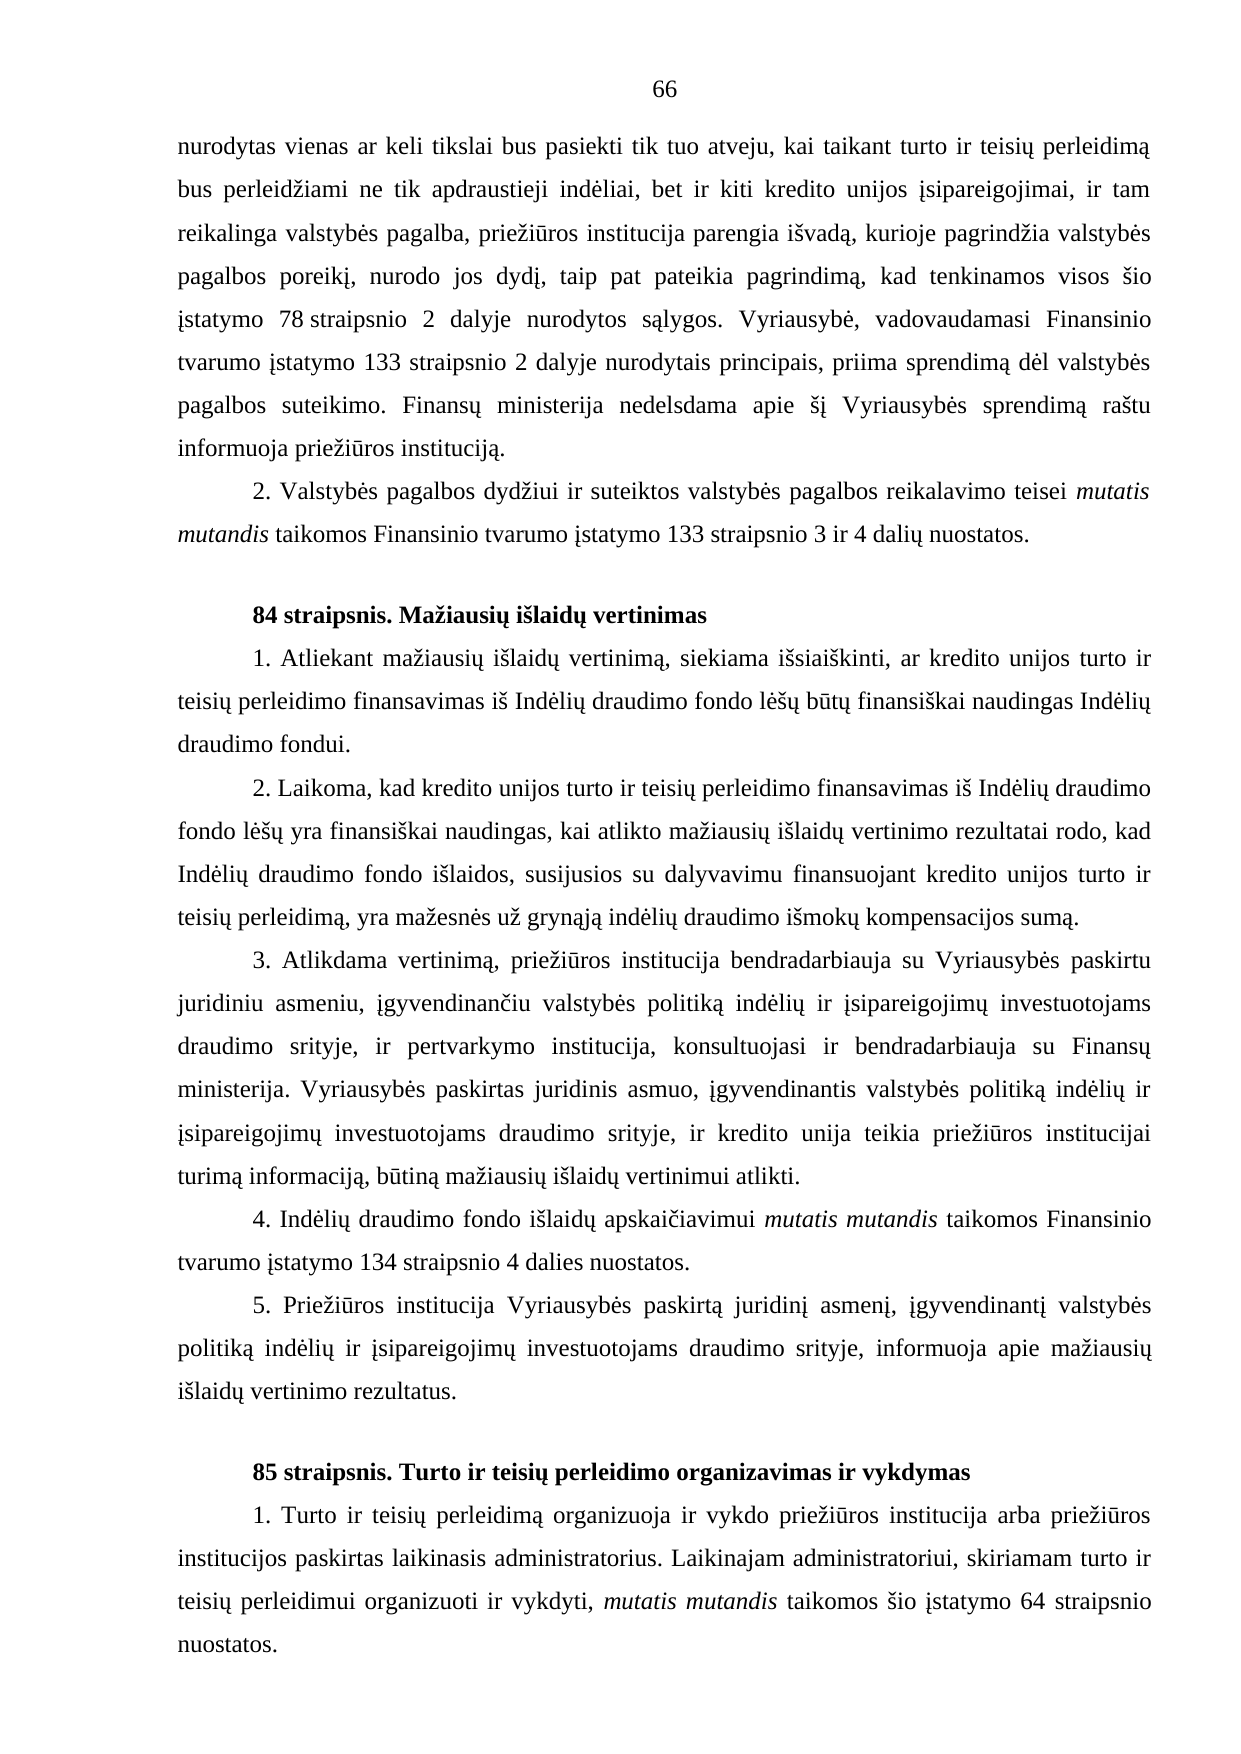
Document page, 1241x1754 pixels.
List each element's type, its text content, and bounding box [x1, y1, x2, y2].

text 3. Atlikdama vertinimą, priežiūros institucija bendradarbiauja su Vyriausybės paskirtu juridiniu asmeniu, įgyvendinančiu valstybės politiką indėlių ir įsipareigojimų investuotojams draudimo srityje, ir pertvarkymo institucija, konsultuojasi ir bendradarbiauja su Finansų ministerija. Vyriausybės paskirtas juridinis asmuo, įgyvendinantis valstybės politiką indėlių ir įsipareigojimų investuotojams draudimo srityje, ir kredito unija teikia priežiūros institucijai turimą informaciją, būtiną mažiausių išlaidų vertinimui atlikti. [177, 945, 1152, 1189]
text 85 straipsnis. Turto ir teisių perleidimo organizavimas ir vykdymas [177, 1457, 1152, 1486]
text 5. Priežiūros institucija Vyriausybės paskirtą juridinį asmenį, įgyvendinantį valstybės politiką indėlių ir įsipareigojimų investuotojams draudimo srityje, informuoja apie mažiausių išlaidų vertinimo rezultatus. [177, 1290, 1152, 1405]
text 4. Indėlių draudimo fondo išlaidų apskaičiavimui mutatis mutandis taikomos Finansinio tvarumo įstatymo 134 straipsnio 4 dalies nuostatos. [177, 1204, 1152, 1276]
text 1. Turto ir teisių perleidimą organizuoja ir vykdo priežiūros institucija arba priežiūros institucijos paskirtas laikinasis administratorius. Laikinajam administratoriui, skiriamam turto ir teisių perleidimui organizuoti ir vykdyti, mutatis mutandis taikomos šio įstatymo 64 straipsnio nuostatos. [177, 1500, 1152, 1658]
text nurodytas vienas ar keli tikslai bus pasiekti tik tuo atveju, kai taikant turto ir teisių perleidimą bus perleidžiami ne tik apdraustieji indėliai, bet ir kiti kredito unijos įsipareigojimai, ir tam reikalinga valstybės pagalba, priežiūros institucija parengia išvadą, kurioje pagrindžia valstybės pagalbos poreikį, nurodo jos dydį, taip pat pateikia pagrindimą, kad tenkinamos visos šio įstatymo 78 straipsnio 2 dalyje nurodytos sąlygos. Vyriausybė, vadovaudamasi Finansinio tvarumo įstatymo 133 straipsnio 2 dalyje nurodytais principais, priima sprendimą dėl valstybės pagalbos suteikimo. Finansų ministerija nedelsdama apie šį Vyriausybės sprendimą raštu informuoja priežiūros instituciją. [177, 131, 1152, 462]
text 84 straipsnis. Mažiausių išlaidų vertinimas [177, 600, 1152, 629]
text 1. Atliekant mažiausių išlaidų vertinimą, siekiama išsiaiškinti, ar kredito unijos turto ir teisių perleidimo finansavimas iš Indėlių draudimo fondo lėšų būtų finansiškai naudingas Indėlių draudimo fondui. [177, 643, 1152, 758]
text 2. Valstybės pagalbos dydžiui ir suteiktos valstybės pagalbos reikalavimo teisei mutatis mutandis taikomos Finansinio tvarumo įstatymo 133 straipsnio 3 ir 4 dalių nuostatos. [177, 476, 1152, 548]
text 2. Laikoma, kad kredito unijos turto ir teisių perleidimo finansavimas iš Indėlių draudimo fondo lėšų yra finansiškai naudingas, kai atlikto mažiausių išlaidų vertinimo rezultatai rodo, kad Indėlių draudimo fondo išlaidos, susijusios su dalyvavimu finansuojant kredito unijos turto ir teisių perleidimą, yra mažesnės už grynąją indėlių draudimo išmokų kompensacijos sumą. [177, 773, 1152, 931]
